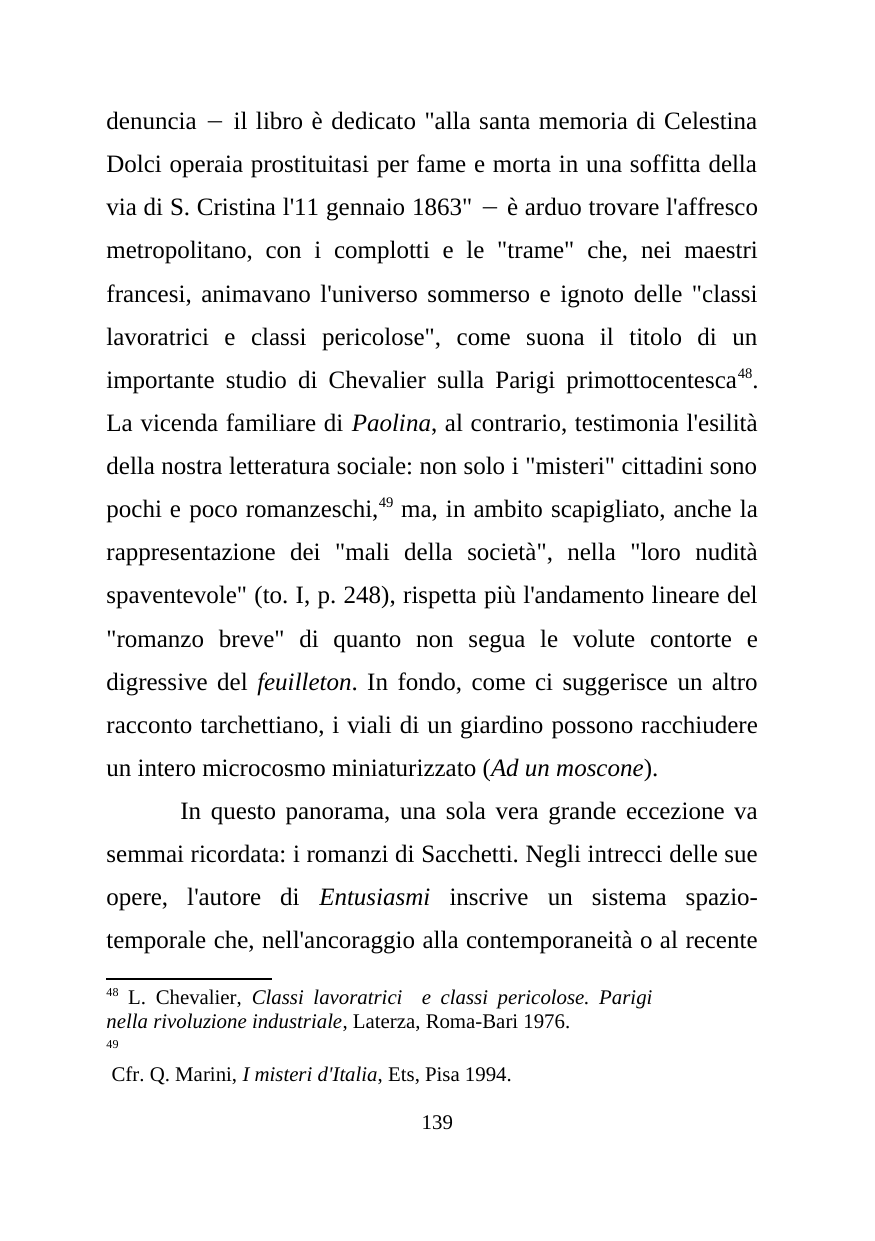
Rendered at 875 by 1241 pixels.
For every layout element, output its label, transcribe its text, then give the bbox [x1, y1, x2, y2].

text L. Chevalier, Classi lavoratrici e classi pericolose. Parigi nella rivoluzione industriale, Laterza, Roma-Bari 1976. [106, 985, 655, 1033]
text In questo panorama, una sola vera grande eccezione va semmai ricordata: i romanzi di Sacchetti. Negli intrecci delle sue opere, l'autore di Entusiasmi inscrive un sistema spazio-temporale che, nell'ancoraggio alla contemporaneità o al recente [106, 796, 758, 954]
text denuncia ¾ il libro è dedicato "alla santa memoria di Celestina Dolci operaia prostituitasi per fame e morta in una soffitta della via di S. Cristina l'11 gennaio 1863" ¾ è arduo trovare l'affresco metropolitano, con i complotti e le "trame" che, nei maestri francesi, animavano l'universo sommerso e ignoto delle "classi lavoratrici e classi pericolose", come suona il titolo di un importante studio di Chevalier sulla Parigi primottocentesca. La vicenda familiare di Paolina, al contrario, testimonia l'esilità della nostra letteratura sociale: non solo i "misteri" cittadini sono pochi e poco romanzeschi, ma, in ambito scapigliato, anche la rappresentazione dei "mali della società", nella "loro nudità spaventevole" (to. I, p. 248), rispetta più l'andamento lineare del "romanzo breve" di quanto non segua le volute contorte e digressive del feuilleton. In fondo, come ci suggerisce un altro racconto tarchettiano, i viali di un giardino possono racchiudere un intero microcosmo miniaturizzato (Ad un moscone). [106, 106, 758, 782]
text Cfr. Q. Marini, I misteri d'Italia, Ets, Pisa 1994. [106, 1062, 768, 1086]
